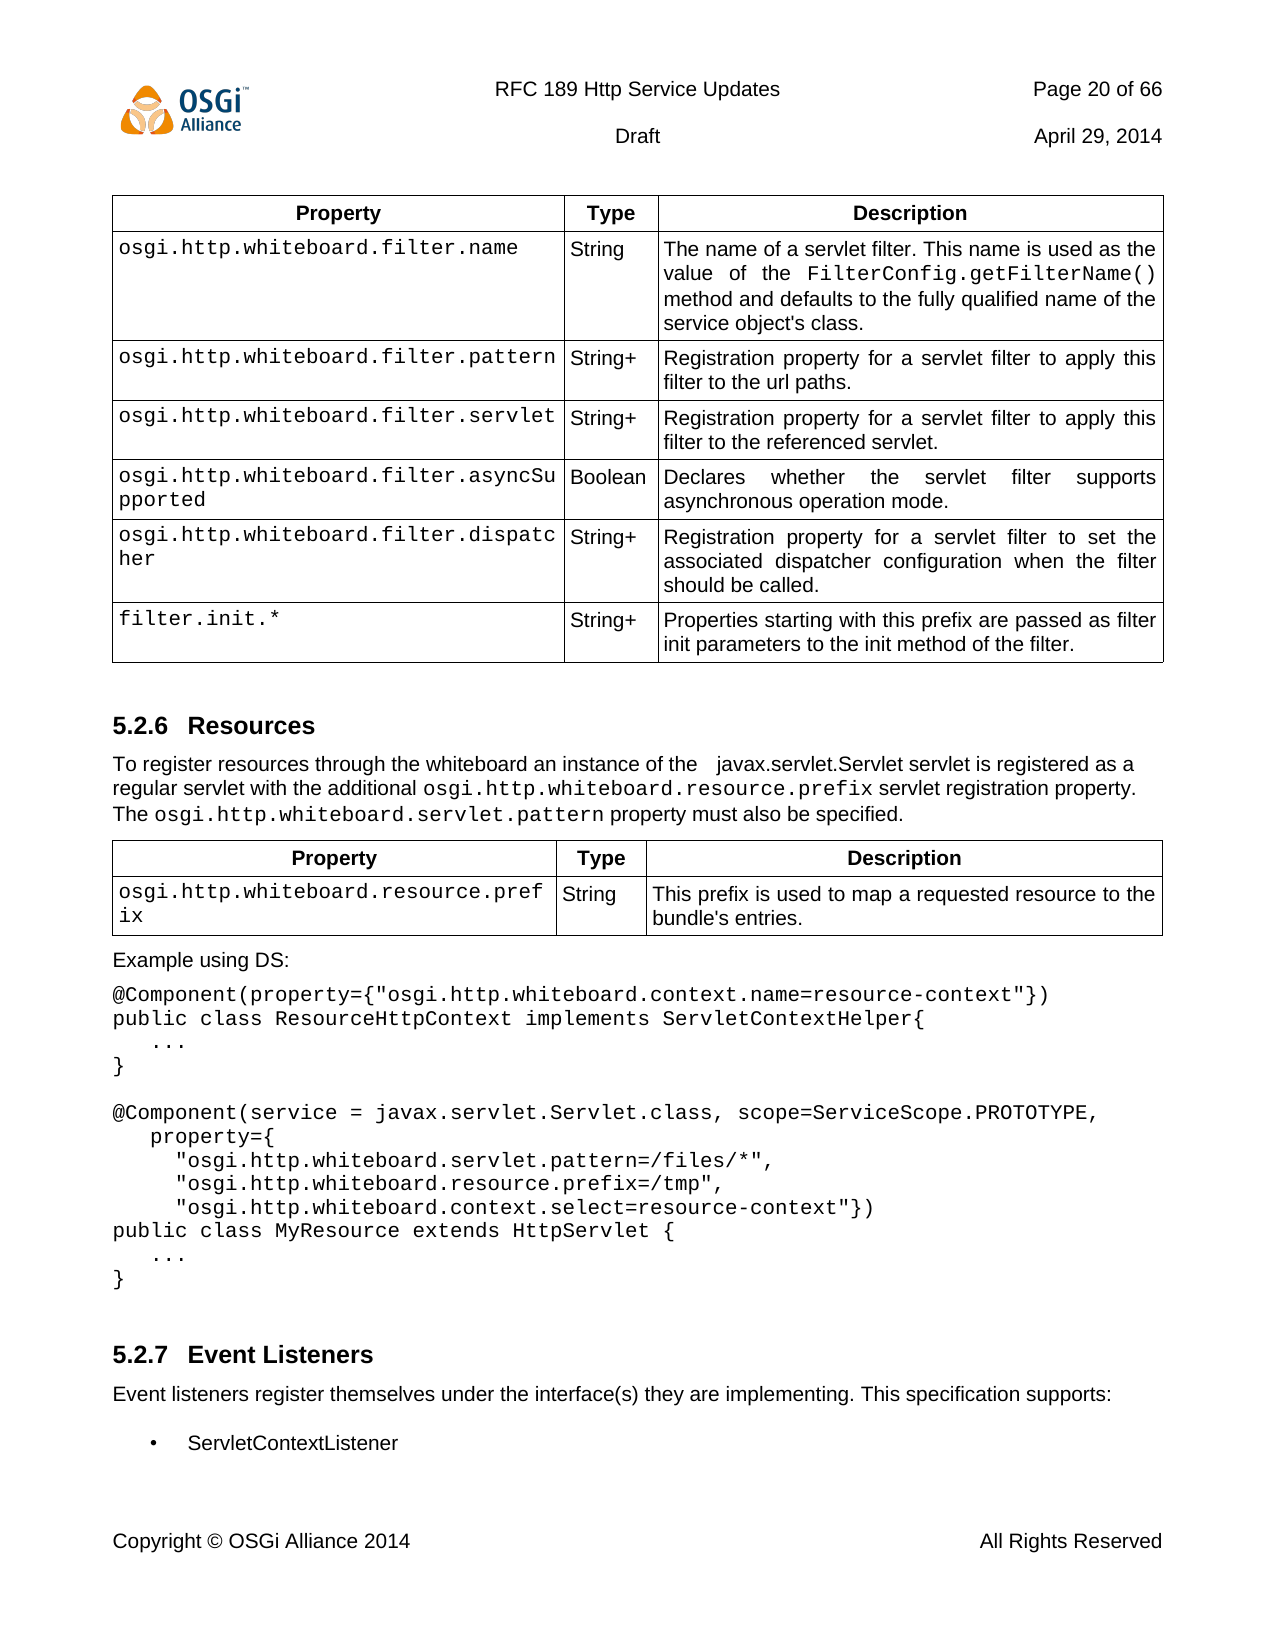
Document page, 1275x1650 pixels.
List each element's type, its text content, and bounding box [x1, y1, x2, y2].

table_cell String+ [565, 603, 658, 662]
text "osgi.http.whiteboard.servlet.pattern=/files/*", [112, 1149, 1162, 1173]
table_cell Registration property for a servlet filter to apply this filter to the referenced servlet. [659, 401, 1163, 459]
text } [112, 1268, 1162, 1291]
table_header Property [113, 196, 564, 231]
table_cell filter.init.* [113, 603, 564, 662]
text Example using DS: [112, 948, 1162, 972]
table_header Description [647, 841, 1162, 876]
list ServletContextListener [150, 1431, 1162, 1455]
text "osgi.http.whiteboard.context.select=resource-context"}) [112, 1197, 1162, 1221]
text Event listeners register themselves under the interface(s) they are implementing. This specification supports: [112, 1382, 1162, 1406]
table_cell This prefix is used to map a requested resource to the bundle's entries. [647, 877, 1162, 935]
text property={ [112, 1126, 1162, 1149]
table_cell Registration property for a servlet filter to apply this filter to the url paths. [659, 341, 1163, 400]
text } [112, 1055, 1162, 1079]
table_header Type [565, 196, 658, 231]
subtitle Event Listeners [112, 1340, 1162, 1369]
table_header Property [113, 841, 556, 876]
table_cell String [565, 232, 658, 340]
table_cell osgi.http.whiteboard.filter.pattern [113, 341, 564, 400]
table_header Type [557, 841, 646, 876]
table_cell osgi.http.whiteboard.resource.prefix [113, 877, 556, 935]
table_cell Properties starting with this prefix are passed as filter init parameters to the init method of the filter. [659, 603, 1163, 662]
table_cell Registration property for a servlet filter to set the associated dispatcher configuration when the filter should be called. [659, 520, 1163, 602]
text @Component(service = javax.servlet.Servlet.class, scope=ServiceScope.PROTOTYPE, [112, 1102, 1162, 1126]
text "osgi.http.whiteboard.resource.prefix=/tmp", [112, 1173, 1162, 1197]
table_cell String [557, 877, 646, 935]
table_cell osgi.http.whiteboard.filter.dispatcher [113, 520, 564, 602]
text public class MyResource extends HttpServlet { [112, 1221, 1162, 1244]
table_cell Declares whether the servlet filter supports asynchronous operation mode. [659, 460, 1163, 519]
table_cell osgi.http.whiteboard.filter.servlet [113, 401, 564, 459]
text public class ResourceHttpContext implements ServletContextHelper{ [112, 1008, 1162, 1031]
subtitle Resources [112, 711, 1162, 739]
table_cell String+ [565, 401, 658, 459]
text ... [112, 1244, 1162, 1268]
table_cell The name of a servlet filter. This name is used as the value of the FilterConfig.getFilterName() method and defaults to the fully qualified name of the service object's class. [659, 232, 1163, 340]
table_cell osgi.http.whiteboard.filter.name [113, 232, 564, 340]
text To register resources through the whiteboard an instance of the javax.servlet.Servlet servlet is registered as a regular servlet with the additional osgi.http.whiteboard.resource.prefix servlet registration property. The osgi.http.whiteboard.servlet.pattern property must also be specified. [112, 752, 1162, 827]
table_cell osgi.http.whiteboard.filter.asyncSupported [113, 460, 564, 519]
text ... [112, 1031, 1162, 1055]
table_cell Boolean [565, 460, 658, 519]
text @Component(property={"osgi.http.whiteboard.context.name=resource-context"}) [112, 984, 1162, 1008]
picture [113, 78, 257, 142]
table_cell String+ [565, 520, 658, 602]
table_cell String+ [565, 341, 658, 400]
table_header Description [659, 196, 1163, 231]
